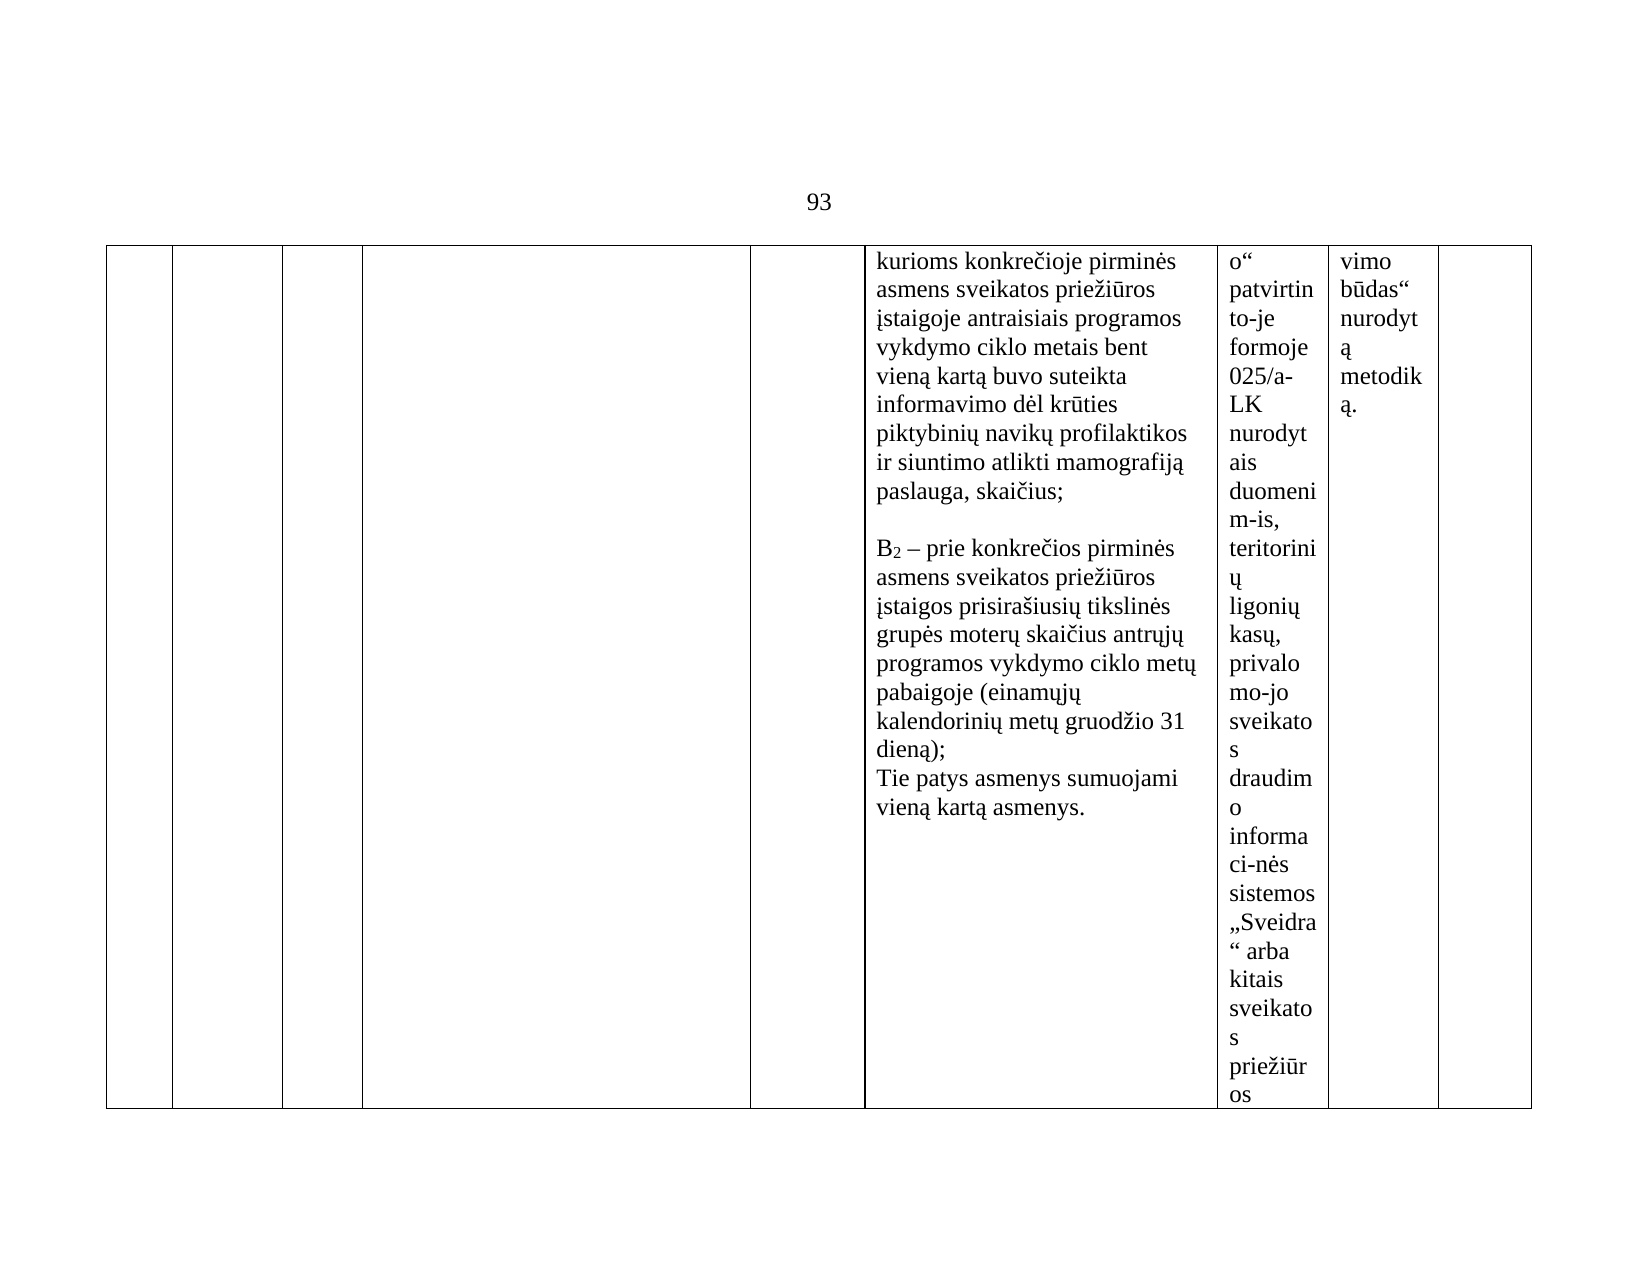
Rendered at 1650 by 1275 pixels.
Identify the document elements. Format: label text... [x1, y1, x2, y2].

table_cell [173, 246, 282, 1108]
table_cell [1439, 246, 1531, 1108]
table_cell kurioms konkrečioje pirminės asmens sveikatos priežiūros įstaigoje antraisiais programos vykdymo ciklo metais bent vieną kartą buvo suteikta informavimo dėl krūties piktybinių navikų profilaktikos ir siuntimo atlikti mamografiją paslauga, skaičius; B2 – prie konkrečios pirminės asmens sveikatos priežiūros įstaigos prisirašiusių tikslinės grupės moterų skaičius antrųjų programos vykdymo ciklo metų pabaigoje (einamųjų kalendorinių metų gruodžio 31 dieną); Tie patys asmenys sumuojami vieną kartą asmenys. [866, 246, 1217, 1108]
table_cell [751, 246, 864, 1108]
table_cell [363, 246, 750, 1108]
table_cell vimo būdas“ nurodytą metodiką. [1329, 246, 1438, 1108]
table_cell o“ patvirtinto-je formoje 025/a-LK nurodytais duomenim-is, teritorinių ligonių kasų, privalomo-jo sveikatos draudimo informaci-nės sistemos „Sveidra“ arba kitais sveikatos priežiūros [1218, 246, 1328, 1108]
table_cell [283, 246, 362, 1108]
table_cell [107, 246, 172, 1108]
